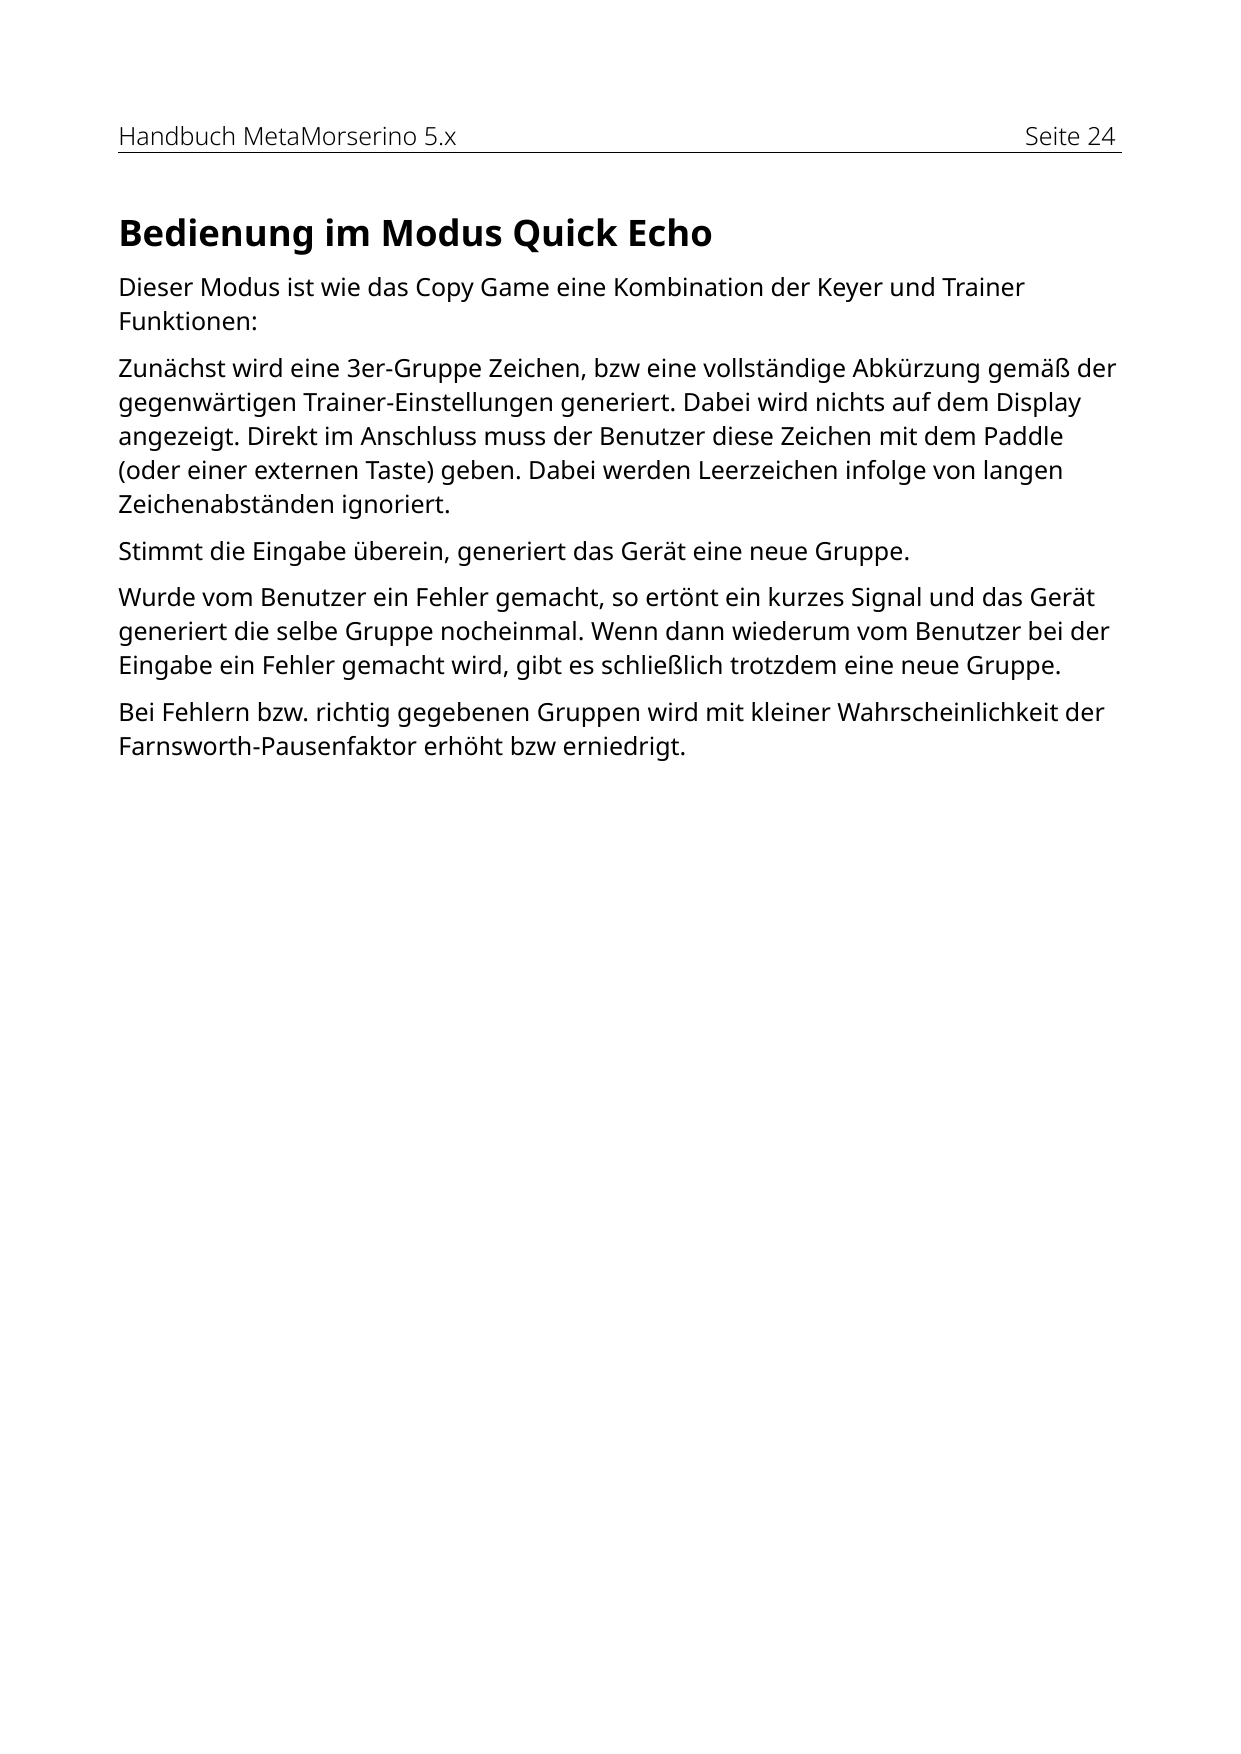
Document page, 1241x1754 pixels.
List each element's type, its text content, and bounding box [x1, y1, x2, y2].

subtitle Bedienung im Modus Quick Echo [118, 208, 1122, 257]
text Wurde vom Benutzer ein Fehler gemacht, so ertönt ein kurzes Signal und das Gerät generiert die selbe Gruppe nocheinmal. Wenn dann wiederum vom Benutzer bei der Eingabe ein Fehler gemacht wird, gibt es schließlich trotzdem eine neue Gruppe. [118, 580, 1122, 682]
text Stimmt die Eingabe überein, generiert das Gerät eine neue Gruppe. [118, 533, 1122, 567]
text Dieser Modus ist wie das Copy Game eine Kombination der Keyer und Trainer Funktionen: [118, 270, 1122, 338]
text Bei Fehlern bzw. richtig gegebenen Gruppen wird mit kleiner Wahrscheinlichkeit der Farnsworth-Pausenfaktor erhöht bzw erniedrigt. [118, 694, 1122, 763]
text Zunächst wird eine 3er-Gruppe Zeichen, bzw eine vollständige Abkürzung gemäß der gegenwärtigen Trainer-Einstellungen generiert. Dabei wird nichts auf dem Display angezeigt. Direkt im Anschluss muss der Benutzer diese Zeichen mit dem Paddle (oder einer externen Taste) geben. Dabei werden Leerzeichen infolge von langen Zeichenabständen ignoriert. [118, 351, 1122, 521]
